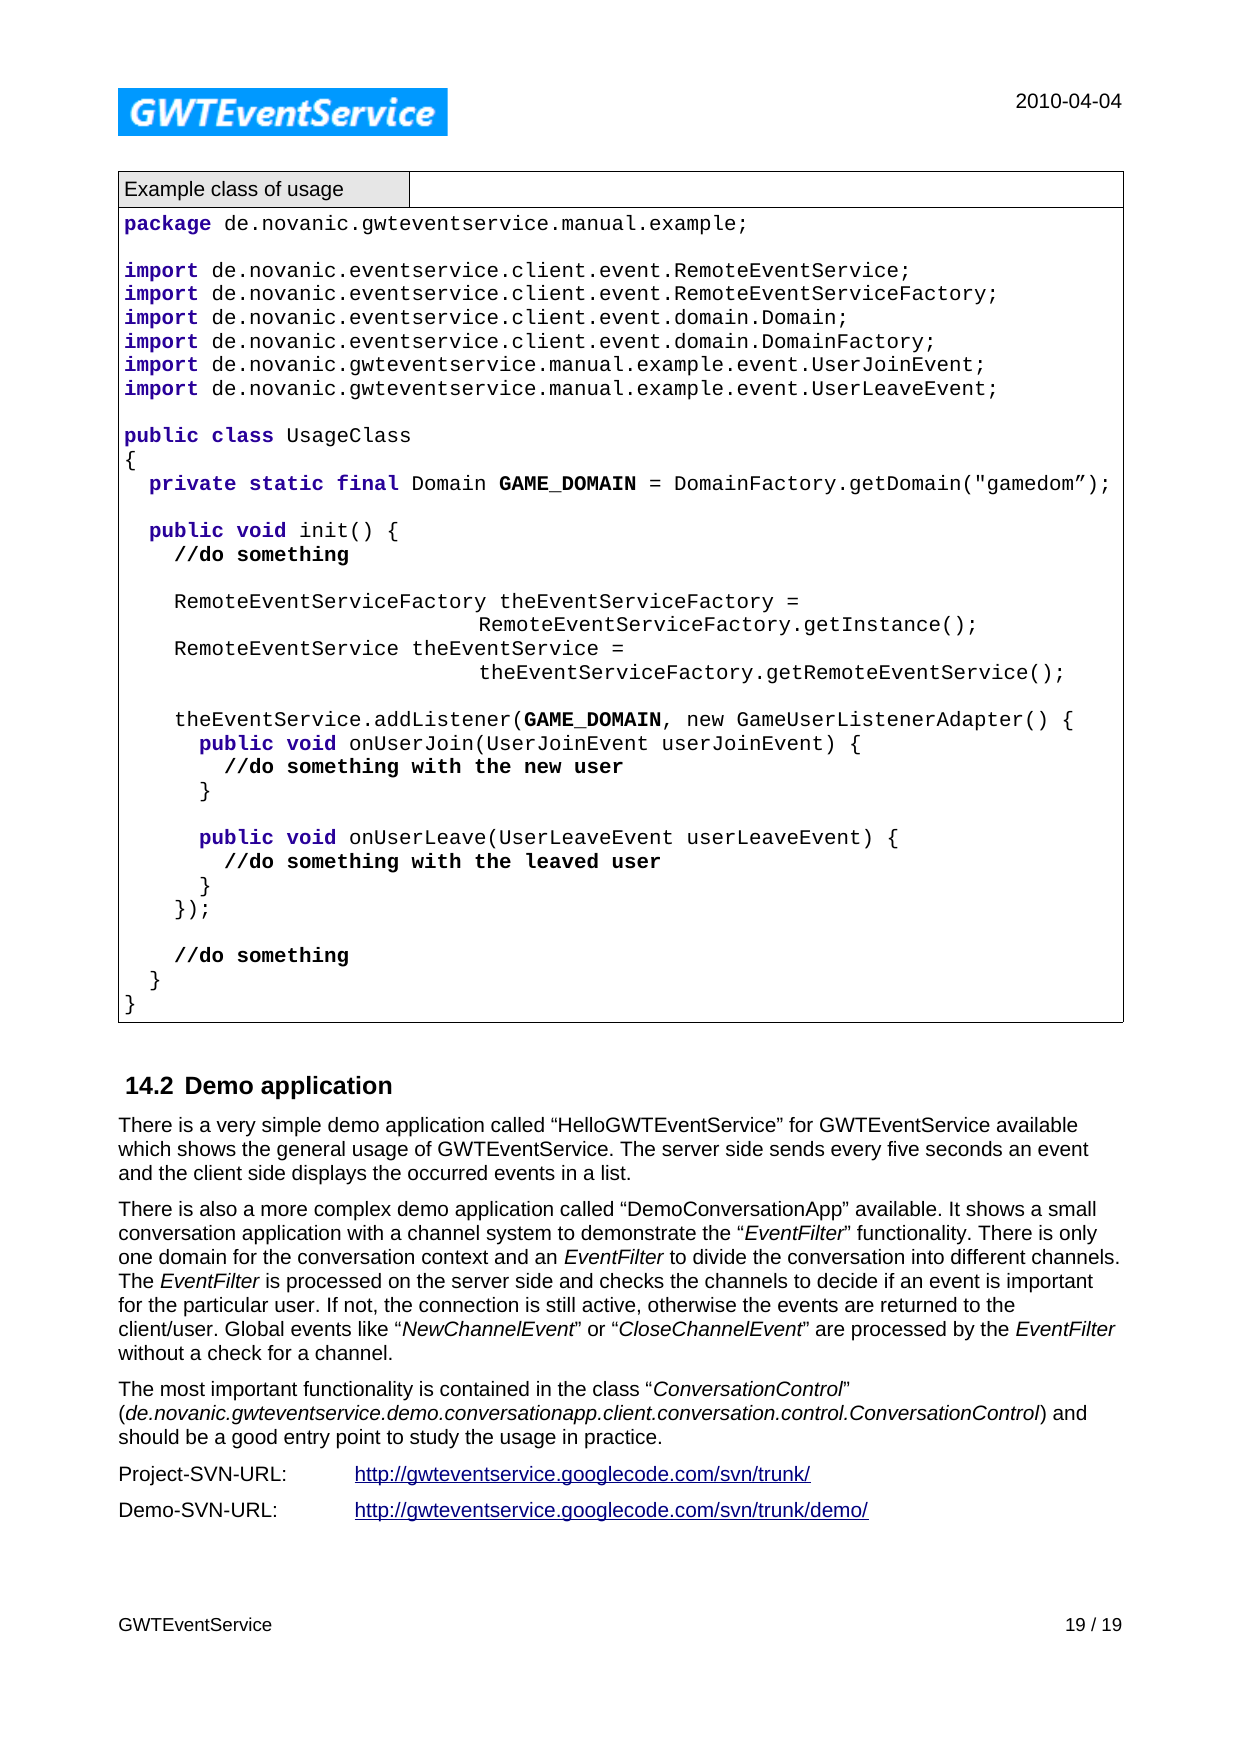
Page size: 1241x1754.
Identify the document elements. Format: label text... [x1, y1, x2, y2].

text The most important functionality is contained in the class “ConversationControl” (de.novanic.gwteventservice.demo.conversationapp.client.conversation.control.ConversationControl) and should be a good entry point to study the usage in practice. [118, 1377, 1122, 1449]
text There is also a more complex demo application called “DemoConversationApp” available. It shows a small conversation application with a channel system to demonstrate the “EventFilter” functionality. There is only one domain for the conversation context and an EventFilter to divide the conversation into different channels. The EventFilter is processed on the server side and checks the channels to decide if an event is important for the particular user. If not, the connection is still active, otherwise the events are returned to the client/user. Global events like “NewChannelEvent” or “CloseChannelEvent” are processed by the EventFilter without a check for a channel. [118, 1197, 1122, 1364]
table_cell package de.novanic.gwteventservice.manual.example; import de.novanic.eventservice.client.event.RemoteEventService; import de.novanic.eventservice.client.event.RemoteEventServiceFactory; import de.novanic.eventservice.client.event.domain.Domain; import de.novanic.eventservice.client.event.domain.DomainFactory; import de.novanic.gwteventservice.manual.example.event.UserJoinEvent; import de.novanic.gwteventservice.manual.example.event.UserLeaveEvent; public class UsageClass { private static final Domain GAME_DOMAIN = DomainFactory.getDomain("gamedom”); public void init() { //do something RemoteEventServiceFactory theEventServiceFactory = RemoteEventServiceFactory.getInstance(); RemoteEventService theEventService = theEventServiceFactory.getRemoteEventService(); theEventService.addListener(GAME_DOMAIN, new GameUserListenerAdapter() { public void onUserJoin(UserJoinEvent userJoinEvent) { //do something with the new user } public void onUserLeave(UserLeaveEvent userLeaveEvent) { //do something with the leaved user } }); //do something } } [119, 208, 1123, 1022]
picture [118, 88, 448, 136]
subtitle Demo application [118, 1071, 1122, 1100]
table_header Example class of usage [119, 172, 409, 207]
table_header [410, 172, 1123, 207]
text Project-SVN-URL: http://gwteventservice.googlecode.com/svn/trunk/ [118, 1461, 1122, 1485]
text Demo-SVN-URL: http://gwteventservice.googlecode.com/svn/trunk/demo/ [118, 1498, 1122, 1522]
text There is a very simple demo application called “HelloGWTEventService” for GWTEventService available which shows the general usage of GWTEventService. The server side sends every five seconds an event and the client side displays the occurred events in a list. [118, 1112, 1122, 1184]
